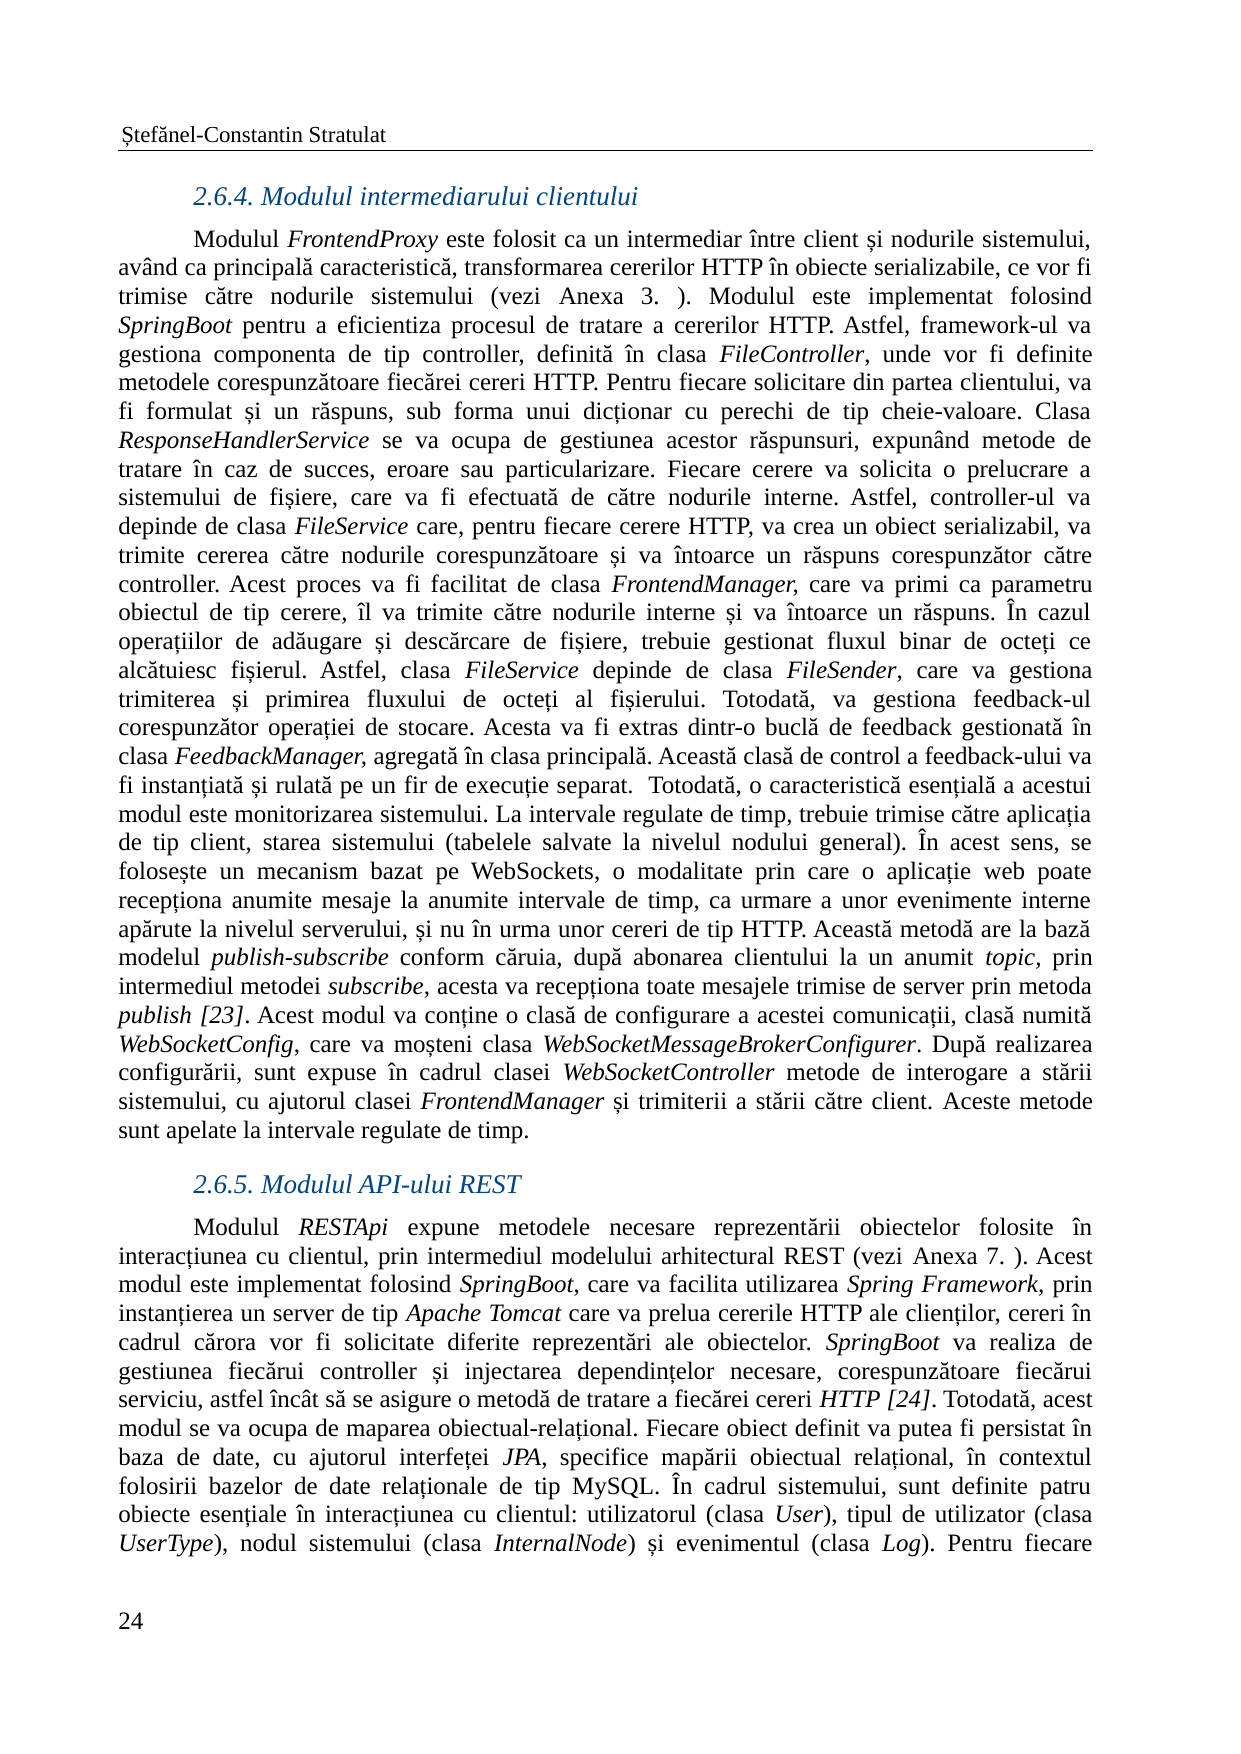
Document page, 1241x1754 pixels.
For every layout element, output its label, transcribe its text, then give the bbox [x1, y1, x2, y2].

text Modulul FrontendProxy este folosit ca un intermediar între client și nodurile sistemului, având ca principală caracteristică, transformarea cererilor HTTP în obiecte serializabile, ce vor fi trimise către nodurile sistemului (vezi Anexa 3. ). Modulul este implementat folosind SpringBoot pentru a eficientiza procesul de tratare a cererilor HTTP. Astfel, framework-ul va gestiona componenta de tip controller, definită în clasa FileController, unde vor fi definite metodele corespunzătoare fiecărei cereri HTTP. Pentru fiecare solicitare din partea clientului, va fi formulat și un răspuns, sub forma unui dicționar cu perechi de tip cheie-valoare. Clasa ResponseHandlerService se va ocupa de gestiunea acestor răspunsuri, expunând metode de tratare în caz de succes, eroare sau particularizare. Fiecare cerere va solicita o prelucrare a sistemului de fișiere, care va fi efectuată de către nodurile interne. Astfel, controller-ul va depinde de clasa FileService care, pentru fiecare cerere HTTP, va crea un obiect serializabil, va trimite cererea către nodurile corespunzătoare și va întoarce un răspuns corespunzător către controller. Acest proces va fi facilitat de clasa FrontendManager, care va primi ca parametru obiectul de tip cerere, îl va trimite către nodurile interne și va întoarce un răspuns. În cazul operațiilor de adăugare și descărcare de fișiere, trebuie gestionat fluxul binar de octeți ce alcătuiesc fișierul. Astfel, clasa FileService depinde de clasa FileSender, care va gestiona trimiterea și primirea fluxului de octeți al fișierului. Totodată, va gestiona feedback-ul corespunzător operației de stocare. Acesta va fi extras dintr-o buclă de feedback gestionată în clasa FeedbackManager, agregată în clasa principală. Această clasă de control a feedback-ului va fi instanțiată și rulată pe un fir de execuție separat. Totodată, o caracteristică esențială a acestui modul este monitorizarea sistemului. La intervale regulate de timp, trebuie trimise către aplicația de tip client, starea sistemului (tabelele salvate la nivelul nodului general). În acest sens, se folosește un mecanism bazat pe WebSockets, o modalitate prin care o aplicație web poate recepționa anumite mesaje la anumite intervale de timp, ca urmare a unor evenimente interne apărute la nivelul serverului, și nu în urma unor cereri de tip HTTP. Această metodă are la bază modelul publish-subscribe conform căruia, după abonarea clientului la un anumit topic, prin intermediul metodei subscribe, acesta va recepționa toate mesajele trimise de server prin metoda publish [23]. Acest modul va conține o clasă de configurare a acestei comunicații, clasă numită WebSocketConfig, care va moșteni clasa WebSocketMessageBrokerConfigurer. După realizarea configurării, sunt expuse în cadrul clasei WebSocketController metode de interogare a stării sistemului, cu ajutorul clasei FrontendManager și trimiterii a stării către client. Aceste metode sunt apelate la intervale regulate de timp. [118, 224, 1093, 1144]
subtitle Modulul intermediarului clientului [193, 180, 1093, 211]
text Modulul RESTApi expune metodele necesare reprezentării obiectelor folosite în interacțiunea cu clientul, prin intermediul modelului arhitectural REST (vezi Anexa 7. ). Acest modul este implementat folosind SpringBoot, care va facilita utilizarea Spring Framework, prin instanțierea un server de tip Apache Tomcat care va prelua cererile HTTP ale clienților, cereri în cadrul cărora vor fi solicitate diferite reprezentări ale obiectelor. SpringBoot va realiza de gestiunea fiecărui controller și injectarea dependințelor necesare, corespunzătoare fiecărui serviciu, astfel încât să se asigure o metodă de tratare a fiecărei cereri HTTP [24]. Totodată, acest modul se va ocupa de maparea obiectual-relațional. Fiecare obiect definit va putea fi persistat în baza de date, cu ajutorul interfeței JPA, specifice mapării obiectual relațional, în contextul folosirii bazelor de date relaționale de tip MySQL. În cadrul sistemului, sunt definite patru obiecte esențiale în interacțiunea cu clientul: utilizatorul (clasa User), tipul de utilizator (clasa UserType), nodul sistemului (clasa InternalNode) și evenimentul (clasa Log). Pentru fiecare [118, 1212, 1093, 1557]
subtitle Modulul API-ului REST [193, 1168, 1093, 1200]
